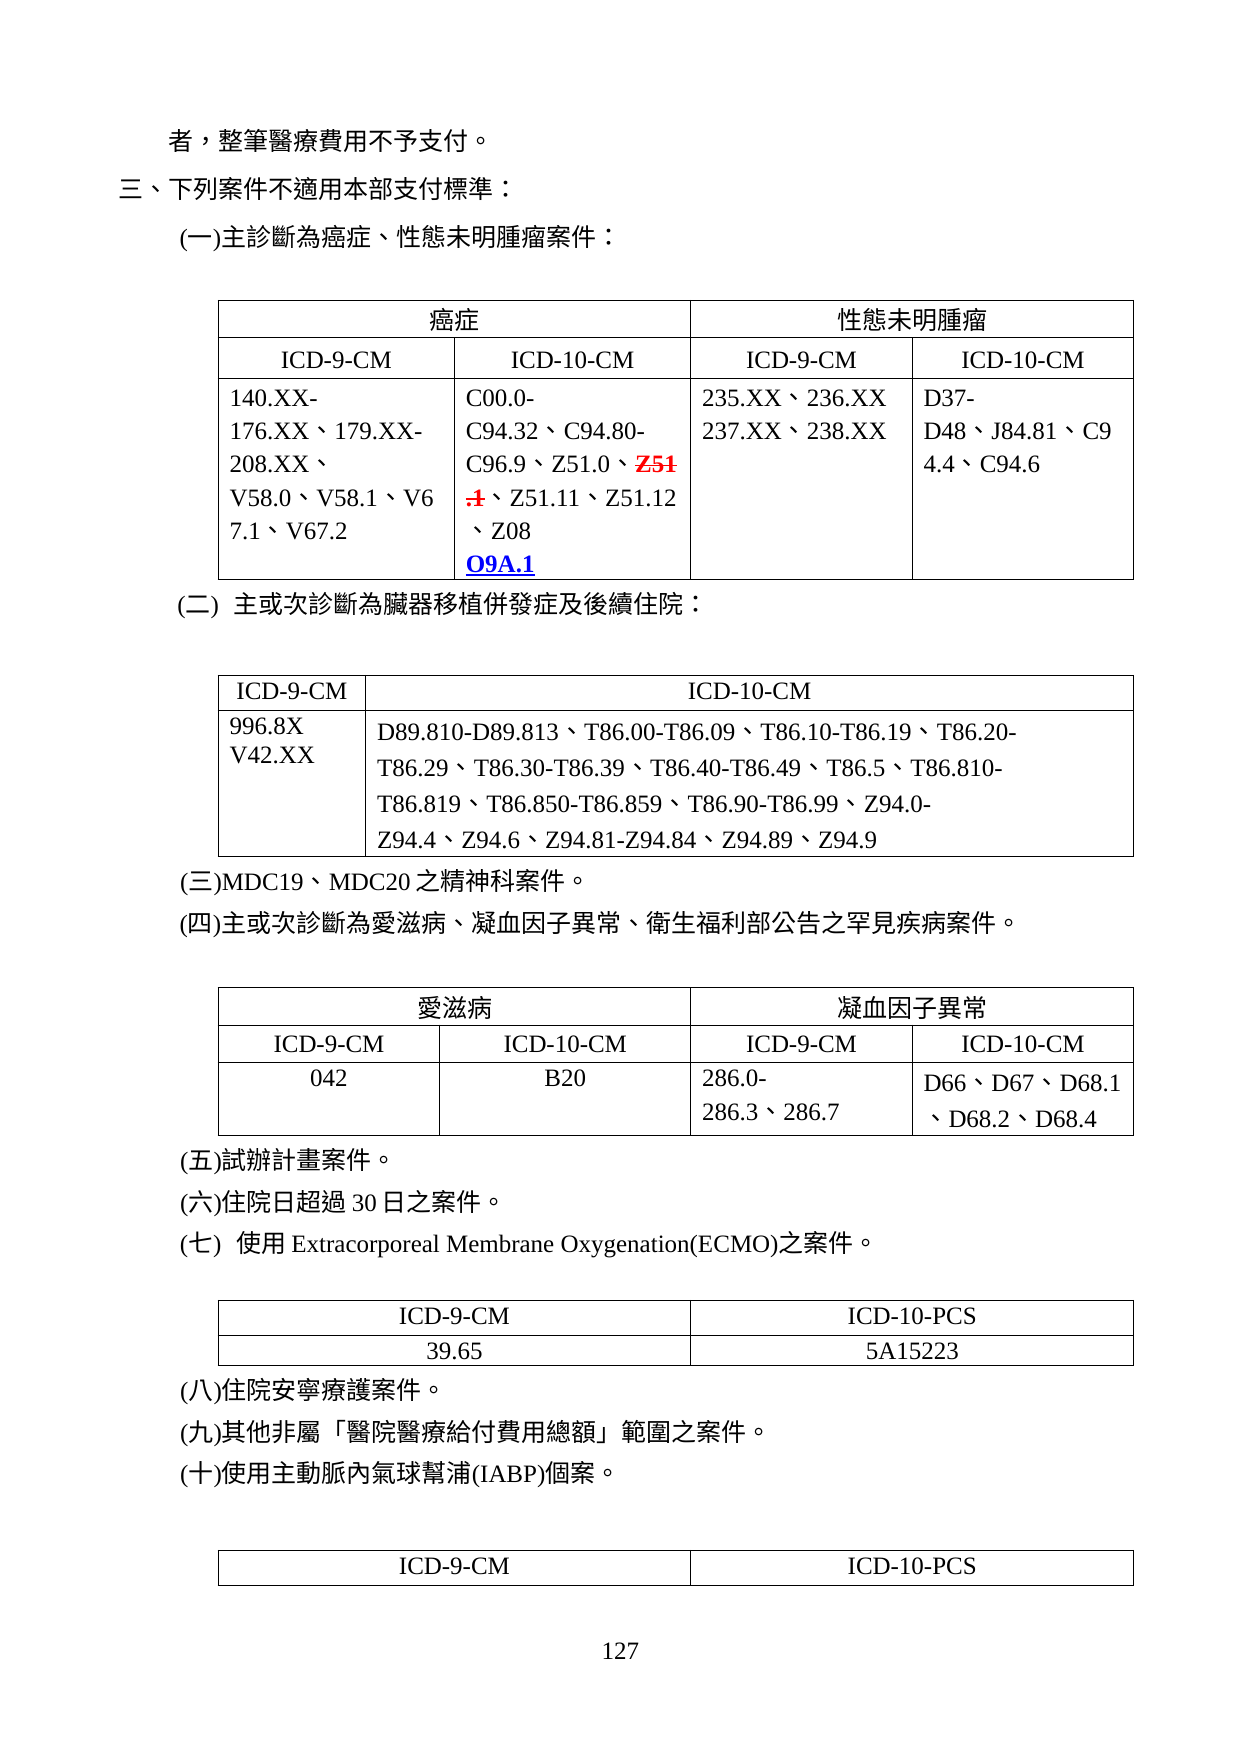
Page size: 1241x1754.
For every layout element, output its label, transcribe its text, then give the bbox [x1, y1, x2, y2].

table_header ICD-10-CM [366, 676, 1133, 710]
table_cell 140.XX-176.XX、179.XX-208.XX、 V58.0、V58.1、V67.1、V67.2 [219, 379, 454, 579]
text (九)其他非屬「醫院醫療給付費用總額」範圍之案件。 [180, 1408, 1122, 1449]
text (八)住院安寧療護案件。 [180, 1366, 1122, 1408]
table_cell ICD-9-CM [691, 338, 912, 378]
table_cell ICD-9-CM [219, 1026, 439, 1062]
text 三、下列案件不適用本部支付標準： [118, 160, 1122, 208]
table_header ICD-9-CM [219, 676, 365, 710]
table_cell 235.XX、236.XX 237.XX、238.XX [691, 379, 912, 579]
table_cell ICD-10-CM [913, 338, 1133, 378]
table_cell ICD-10-CM [455, 338, 690, 378]
table_cell ICD-9-CM [691, 1026, 912, 1062]
table_header ICD-10-PCS [691, 1551, 1133, 1585]
table_cell D37-D48、J84.81、C94.4、C94.6 [913, 379, 1133, 579]
text (六)住院日超過30日之案件。 [180, 1178, 1122, 1219]
table_cell ICD-9-CM [219, 338, 454, 378]
text (二) 主或次診斷為臟器移植併發症及後續住院： [177, 580, 1122, 622]
text (五)試辦計畫案件。 [180, 1136, 1122, 1178]
table_header 癌症 [219, 301, 690, 337]
text (三)MDC19、MDC20之精神科案件。 [180, 857, 1122, 899]
table_header 性態未明腫瘤 [691, 301, 1133, 337]
table_header ICD-9-CM [219, 1551, 690, 1585]
table_cell ICD-10-CM [440, 1026, 690, 1062]
text 者，整筆醫療費用不予支付。 [118, 112, 1122, 160]
table_header ICD-10-PCS [691, 1301, 1133, 1335]
table_header ICD-9-CM [219, 1301, 690, 1335]
text (四)主或次診斷為愛滋病、凝血因子異常、衛生福利部公告之罕見疾病案件。 [179, 899, 1122, 941]
table_cell 39.65 [219, 1336, 690, 1365]
text (十)使用主動脈內氣球幫浦(IABP)個案。 [180, 1449, 1122, 1491]
table_cell 5A15223 [691, 1336, 1133, 1365]
table_cell C00.0-C94.32、C94.80-C96.9、Z51.0、Z51.1、Z51.11、Z51.12、Z08 O9A.1 [455, 379, 690, 579]
text (一)主診斷為癌症、性態未明腫瘤案件： [179, 208, 1122, 256]
table_cell 042 [219, 1063, 439, 1135]
table_cell 286.0-286.3、286.7 [691, 1063, 912, 1135]
table_header 愛滋病 [219, 988, 690, 1024]
table_cell ICD-10-CM [913, 1026, 1133, 1062]
table_cell D66、D67、D68.1、D68.2、D68.4 [913, 1063, 1133, 1135]
table_cell 996.8X V42.XX [219, 711, 365, 856]
table_header 凝血因子異常 [691, 988, 1133, 1024]
text (七) 使用Extracorporeal Membrane Oxygenation(ECMO)之案件。 [179, 1219, 1122, 1261]
table_cell D89.810-D89.813、T86.00-T86.09、T86.10-T86.19、T86.20-T86.29、T86.30-T86.39、T86.40-T86.49、T86.5、T86.810-T86.819、T86.850-T86.859、T86.90-T86.99、Z94.0-Z94.4、Z94.6、Z94.81-Z94.84、Z94.89、Z94.9 [366, 711, 1133, 856]
table_cell B20 [440, 1063, 690, 1135]
